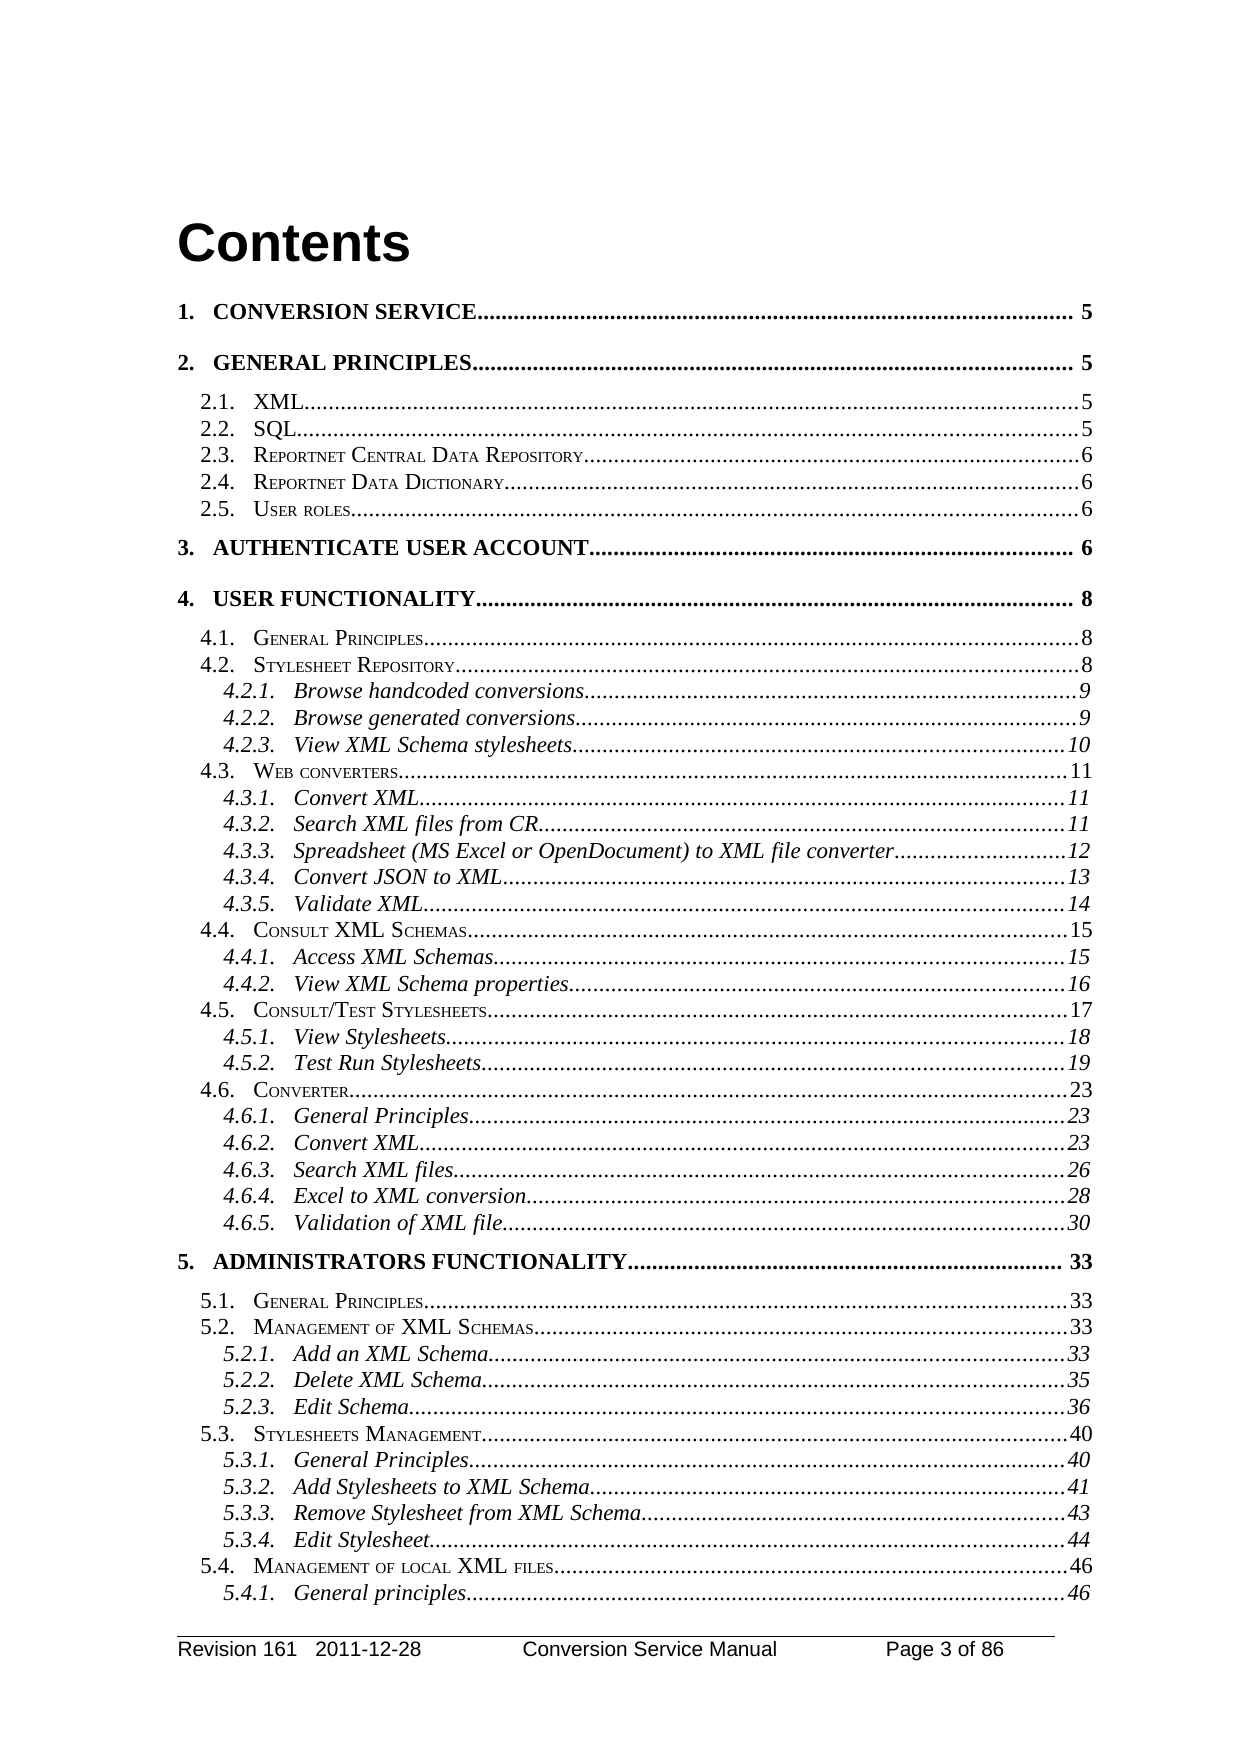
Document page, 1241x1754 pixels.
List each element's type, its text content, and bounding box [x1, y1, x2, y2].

text 4.3.3. Spreadsheet (MS Excel or OpenDocument) to XML file converter 12 [223, 837, 1092, 863]
text 4.6. Converter 23 [200, 1076, 1092, 1102]
text 4.5. Consult/Test Stylesheets 17 [200, 996, 1092, 1023]
text 4.3.4. Convert JSON to XML 13 [223, 863, 1092, 890]
text 4.3.5. Validate XML 14 [223, 890, 1092, 916]
text 4.6.5. Validation of XML file 30 [223, 1208, 1092, 1235]
text 2.4. Reportnet Data Dictionary 6 [200, 468, 1092, 494]
text 4.2.2. Browse generated conversions 9 [223, 704, 1092, 730]
text 2.1. XML 5 [200, 388, 1092, 415]
text 4.6.2. Convert XML 23 [223, 1129, 1092, 1155]
text 4.4.2. View XML Schema properties 16 [223, 969, 1092, 996]
text 5.4. Management of local XML files 46 [200, 1552, 1092, 1579]
text 4.5.2. Test Run Stylesheets 19 [223, 1049, 1092, 1076]
text 4.6.3. Search XML files 26 [223, 1155, 1092, 1182]
text 2.3. Reportnet Central Data Repository 6 [200, 441, 1092, 468]
text 3. Authenticate User Account 6 [177, 533, 1092, 560]
text 4. User functionality 8 [177, 585, 1092, 612]
text 4.5.1. View Stylesheets 18 [223, 1023, 1092, 1049]
text 5.3.4. Edit Stylesheet 44 [223, 1526, 1092, 1552]
subtitle Contents [177, 210, 1092, 273]
text 4.2.1. Browse handcoded conversions 9 [223, 677, 1092, 704]
text 4.2. Stylesheet Repository 8 [200, 651, 1092, 677]
text 5.2. Management of XML Schemas 33 [200, 1313, 1092, 1340]
text 4.3.2. Search XML files from CR 11 [223, 810, 1092, 837]
text 5.4.1. General principles 46 [223, 1579, 1092, 1605]
text 5. Administrators functionality 33 [177, 1248, 1092, 1274]
text 4.3. Web converters 11 [200, 757, 1092, 783]
text 5.3.2. Add Stylesheets to XML Schema 41 [223, 1473, 1092, 1499]
text 4.2.3. View XML Schema stylesheets 10 [223, 730, 1092, 757]
text 4.4. Consult XML Schemas 15 [200, 916, 1092, 943]
text 5.2.2. Delete XML Schema 35 [223, 1366, 1092, 1393]
text 5.3.1. General Principles 40 [223, 1446, 1092, 1473]
text 4.6.1. General Principles 23 [223, 1102, 1092, 1129]
text 4.3.1. Convert XML 11 [223, 783, 1092, 810]
text 4.6.4. Excel to XML conversion 28 [223, 1182, 1092, 1208]
text 5.3.3. Remove Stylesheet from XML Schema 43 [223, 1499, 1092, 1526]
text 2.5. User roles 6 [200, 494, 1092, 521]
text 5.1. General Principles 33 [200, 1287, 1092, 1313]
text 5.2.1. Add an XML Schema 33 [223, 1340, 1092, 1366]
text 5.3. Stylesheets Management 40 [200, 1419, 1092, 1446]
text 2. General Principles 5 [177, 349, 1092, 376]
text 4.1. General Principles 8 [200, 624, 1092, 651]
text 4.4.1. Access XML Schemas 15 [223, 943, 1092, 969]
text 5.2.3. Edit Schema 36 [223, 1393, 1092, 1419]
text 1. Conversion Service 5 [177, 298, 1092, 324]
text 2.2. SQL 5 [200, 415, 1092, 441]
